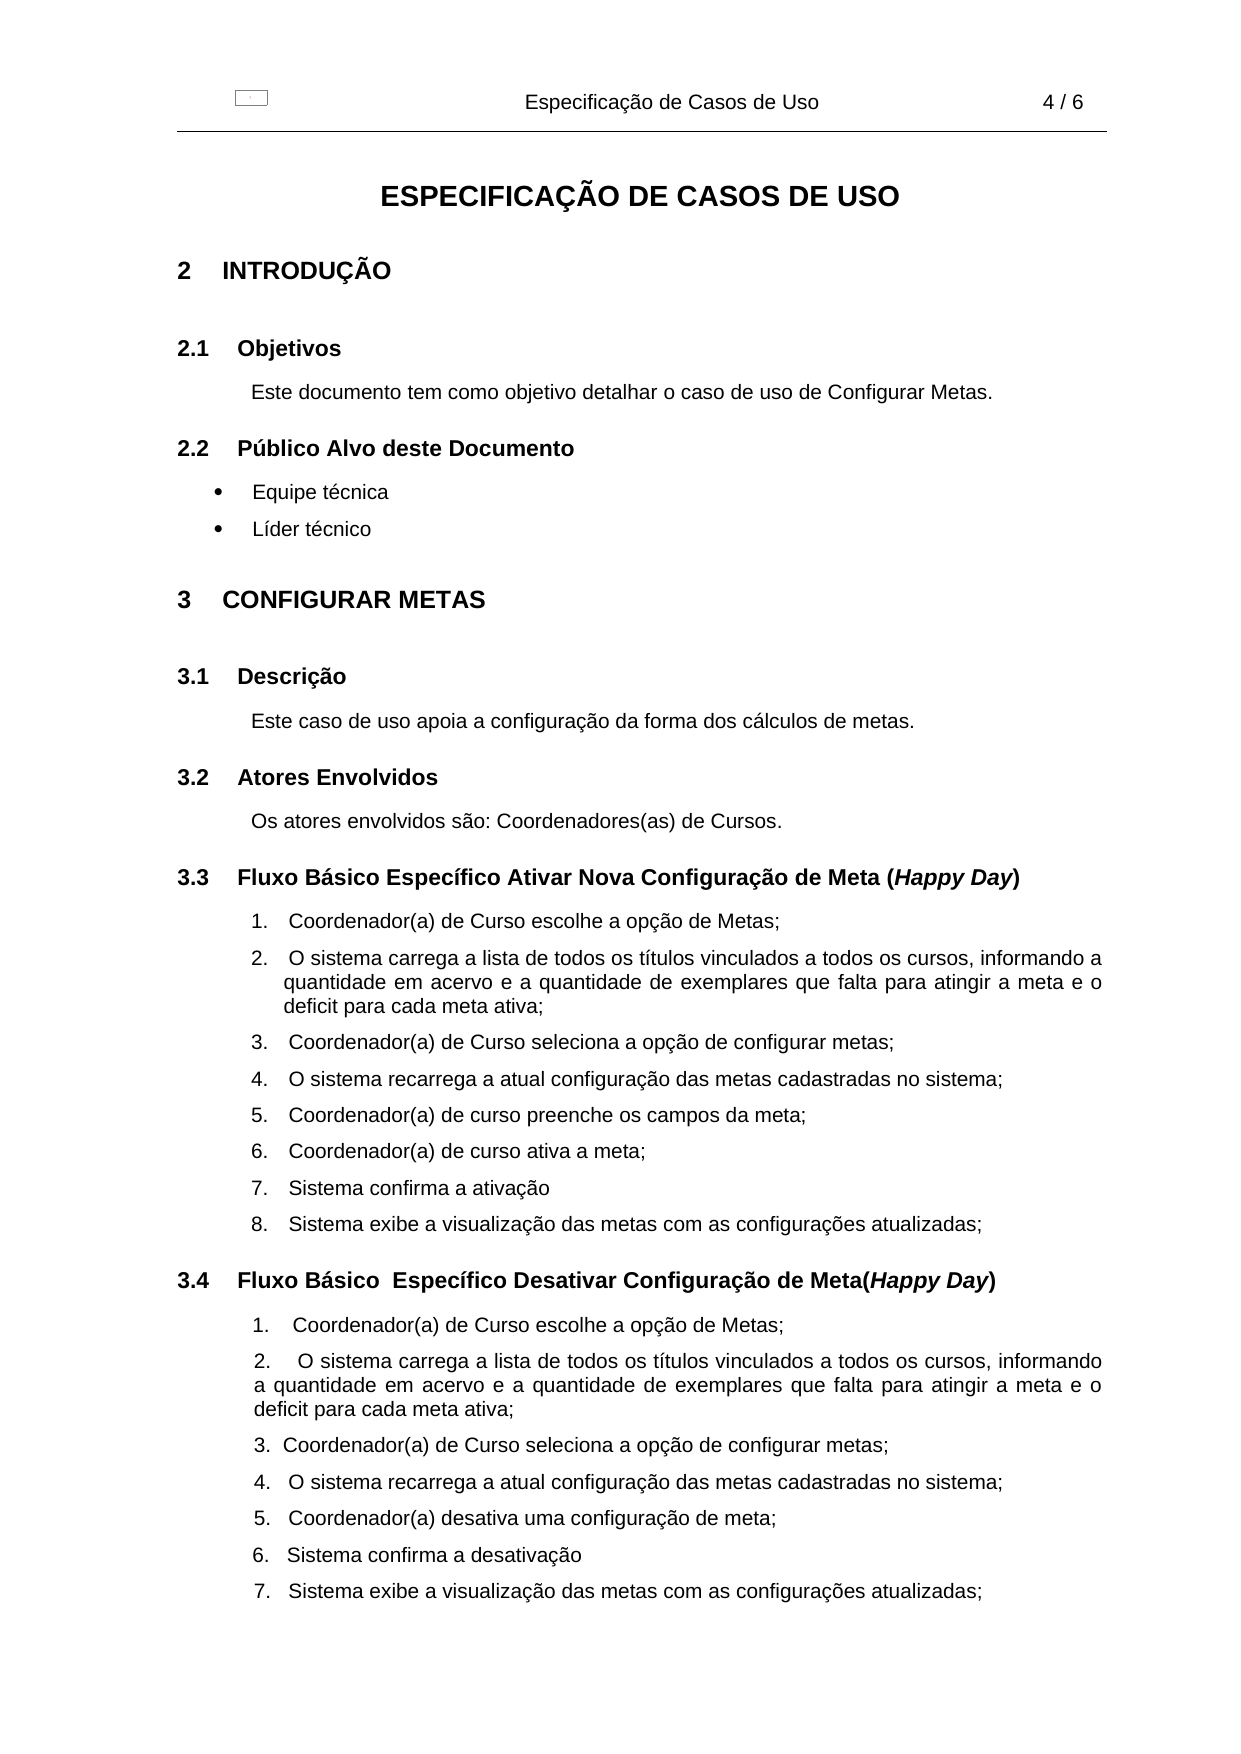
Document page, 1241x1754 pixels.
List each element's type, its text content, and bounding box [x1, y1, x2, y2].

subtitle Fluxo Básico Específico Ativar Nova Configuração de Meta (Happy Day) [177, 864, 1104, 890]
subtitle Atores Envolvidos [177, 764, 1104, 790]
list 2. O sistema carrega a lista de todos os títulos vinculados a todos os cursos, informando a quantidade em acervo e a quantidade de exemplares que falta para atingir a meta e o deficit para cada meta ativa; [254, 1349, 1104, 1421]
list Coordenador(a) de curso ativa a meta; [251, 1139, 1104, 1163]
list Líder técnico [214, 517, 1104, 541]
list O sistema carrega a lista de todos os títulos vinculados a todos os cursos, informando a quantidade em acervo e a quantidade de exemplares que falta para atingir a meta e o deficit para cada meta ativa; [251, 946, 1104, 1017]
list Coordenador(a) de Curso escolhe a opção de Metas; [251, 909, 1104, 933]
list O sistema recarrega a atual configuração das metas cadastradas no sistema; [251, 1066, 1104, 1090]
list 5. Coordenador(a) desativa uma configuração de meta; [254, 1506, 1104, 1530]
text Os atores envolvidos são: Coordenadores(as) de Cursos. [177, 809, 1104, 833]
subtitle Introdução [177, 256, 1104, 285]
subtitle Público Alvo deste Documento [177, 435, 1104, 461]
subtitle CONFIGURAR metas [177, 584, 1104, 613]
list 4. O sistema recarrega a atual configuração das metas cadastradas no sistema; [254, 1470, 1104, 1494]
subtitle Descrição [177, 663, 1104, 690]
text Especificação de casos de uso [177, 179, 1104, 212]
list Coordenador(a) de Curso seleciona a opção de configurar metas; [251, 1030, 1104, 1054]
list Sistema exibe a visualização das metas com as configurações atualizadas; [251, 1212, 1104, 1236]
list 3. Coordenador(a) de Curso seleciona a opção de configurar metas; [254, 1433, 1104, 1457]
text Este documento tem como objetivo detalhar o caso de uso de Configurar Metas. [177, 380, 1099, 404]
list Coordenador(a) de curso preenche os campos da meta; [251, 1103, 1104, 1127]
list Sistema confirma a ativação [251, 1176, 1104, 1200]
subtitle Fluxo Básico Específico Desativar Configuração de Meta(Happy Day) [177, 1267, 1104, 1294]
list 7. Sistema exibe a visualização das metas com as configurações atualizadas; [254, 1579, 1104, 1603]
text Este caso de uso apoia a configuração da forma dos cálculos de metas. [177, 708, 1103, 732]
list 1. Coordenador(a) de Curso escolhe a opção de Metas; [177, 1312, 1104, 1336]
subtitle Objetivos [177, 335, 1104, 361]
list Equipe técnica [214, 480, 1104, 504]
list 6. Sistema confirma a desativação [177, 1543, 1104, 1567]
